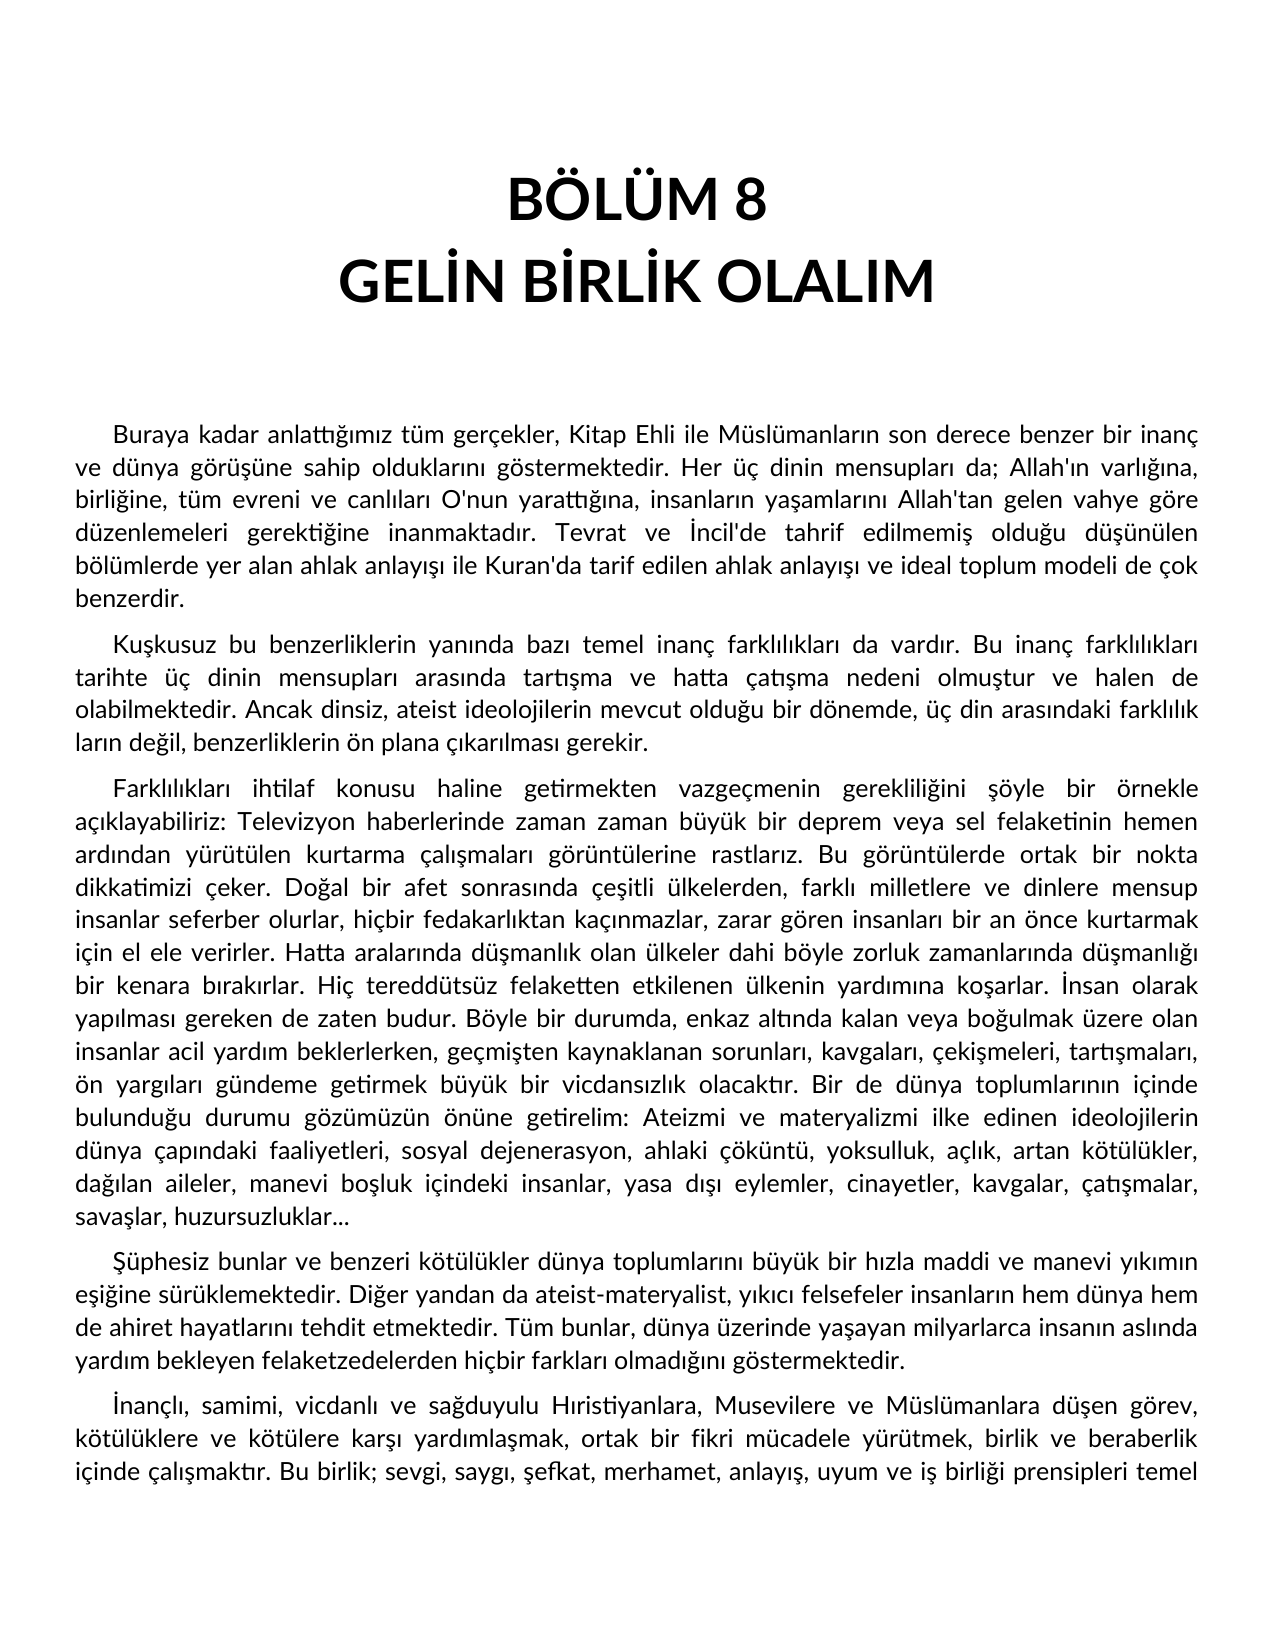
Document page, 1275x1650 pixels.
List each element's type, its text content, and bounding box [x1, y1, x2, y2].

text İnançlı, samimi, vicdanlı ve sağduyulu Hıristiyanlara, Musevilere ve Müslümanlara düşen görev, kötülüklere ve kötülere karşı yardımlaşmak, ortak bir fikri mücadele yürütmek, birlik ve beraberlik içinde çalışmaktır. Bu birlik; sevgi, saygı, şefkat, merhamet, anlayış, uyum ve iş birliği prensipleri temel [75, 1390, 1200, 1486]
text Kuşkusuz bu benzerliklerin yanında bazı temel inanç farklılıkları da vardır. Bu inanç farklılıkları tarihte üç dinin mensupları arasında tartışma ve hatta çatışma nedeni olmuştur ve halen de olabilmektedir. Ancak dinsiz, ateist ideolojilerin mevcut olduğu bir dönemde, üç din arasındaki farklılık ların değil, benzerliklerin ön plana çıkarılması gerekir. [75, 628, 1200, 757]
text Şüphesiz bunlar ve benzeri kötülükler dünya toplumlarını büyük bir hızla maddi ve manevi yıkımın eşiğine sürüklemektedir. Diğer yandan da ateist-materyalist, yıkıcı felsefeler insanların hem dünya hem de ahiret hayatlarını tehdit etmektedir. Tüm bunlar, dünya üzerinde yaşayan milyarlarca insanın aslında yardım bekleyen felaketzedelerden hiçbir farkları olmadığını göstermektedir. [75, 1246, 1200, 1374]
subtitle BÖLÜM 8 [75, 162, 1200, 232]
text Farklılıkları ihtilaf konusu haline getirmekten vazgeçmenin gerekliliğini şöyle bir örnekle açıklayabiliriz: Televizyon haberlerinde zaman zaman büyük bir deprem veya sel felaketinin hemen ardından yürütülen kurtarma çalışmaları görüntülerine rastlarız. Bu görüntülerde ortak bir nokta dikkatimizi çeker. Doğal bir afet sonrasında çeşitli ülkelerden, farklı milletlere ve dinlere mensup insanlar seferber olurlar, hiçbir fedakarlıktan kaçınmazlar, zarar gören insanları bir an önce kurtarmak için el ele verirler. Hatta aralarında düşmanlık olan ülkeler dahi böyle zorluk zamanlarında düşmanlığı bir kenara bırakırlar. Hiç tereddütsüz felaketten etkilenen ülkenin yardımına koşarlar. İnsan olarak yapılması gereken de zaten budur. Böyle bir durumda, enkaz altında kalan veya boğulmak üzere olan insanlar acil yardım beklerlerken, geçmişten kaynaklanan sorunları, kavgaları, çekişmeleri, tartışmaları, ön yargıları gündeme getirmek büyük bir vicdansızlık olacaktır. Bir de dünya toplumlarının içinde bulunduğu durumu gözümüzün önüne getirelim: Ateizmi ve materyalizmi ilke edinen ideolojilerin dünya çapındaki faaliyetleri, sosyal dejenerasyon, ahlaki çöküntü, yoksulluk, açlık, artan kötülükler, dağılan aileler, manevi boşluk içindeki insanlar, yasa dışı eylemler, cinayetler, kavgalar, çatışmalar, savaşlar, huzursuzluklar... [75, 772, 1200, 1230]
text Buraya kadar anlattığımız tüm gerçekler, Kitap Ehli ile Müslümanların son derece benzer bir inanç ve dünya görüşüne sahip olduklarını göstermektedir. Her üç dinin mensupları da; Allah'ın varlığına, birliğine, tüm evreni ve canlıları O'nun yarattığına, insanların yaşamlarını Allah'tan gelen vahye göre düzenlemeleri gerektiğine inanmaktadır. Tevrat ve İncil'de tahrif edilmemiş olduğu düşünülen bölümlerde yer alan ahlak anlayışı ile Kuran'da tarif edilen ahlak anlayışı ve ideal toplum modeli de çok benzerdir. [75, 418, 1200, 613]
subtitle GELİN BİRLİK OLALIM [75, 245, 1200, 315]
